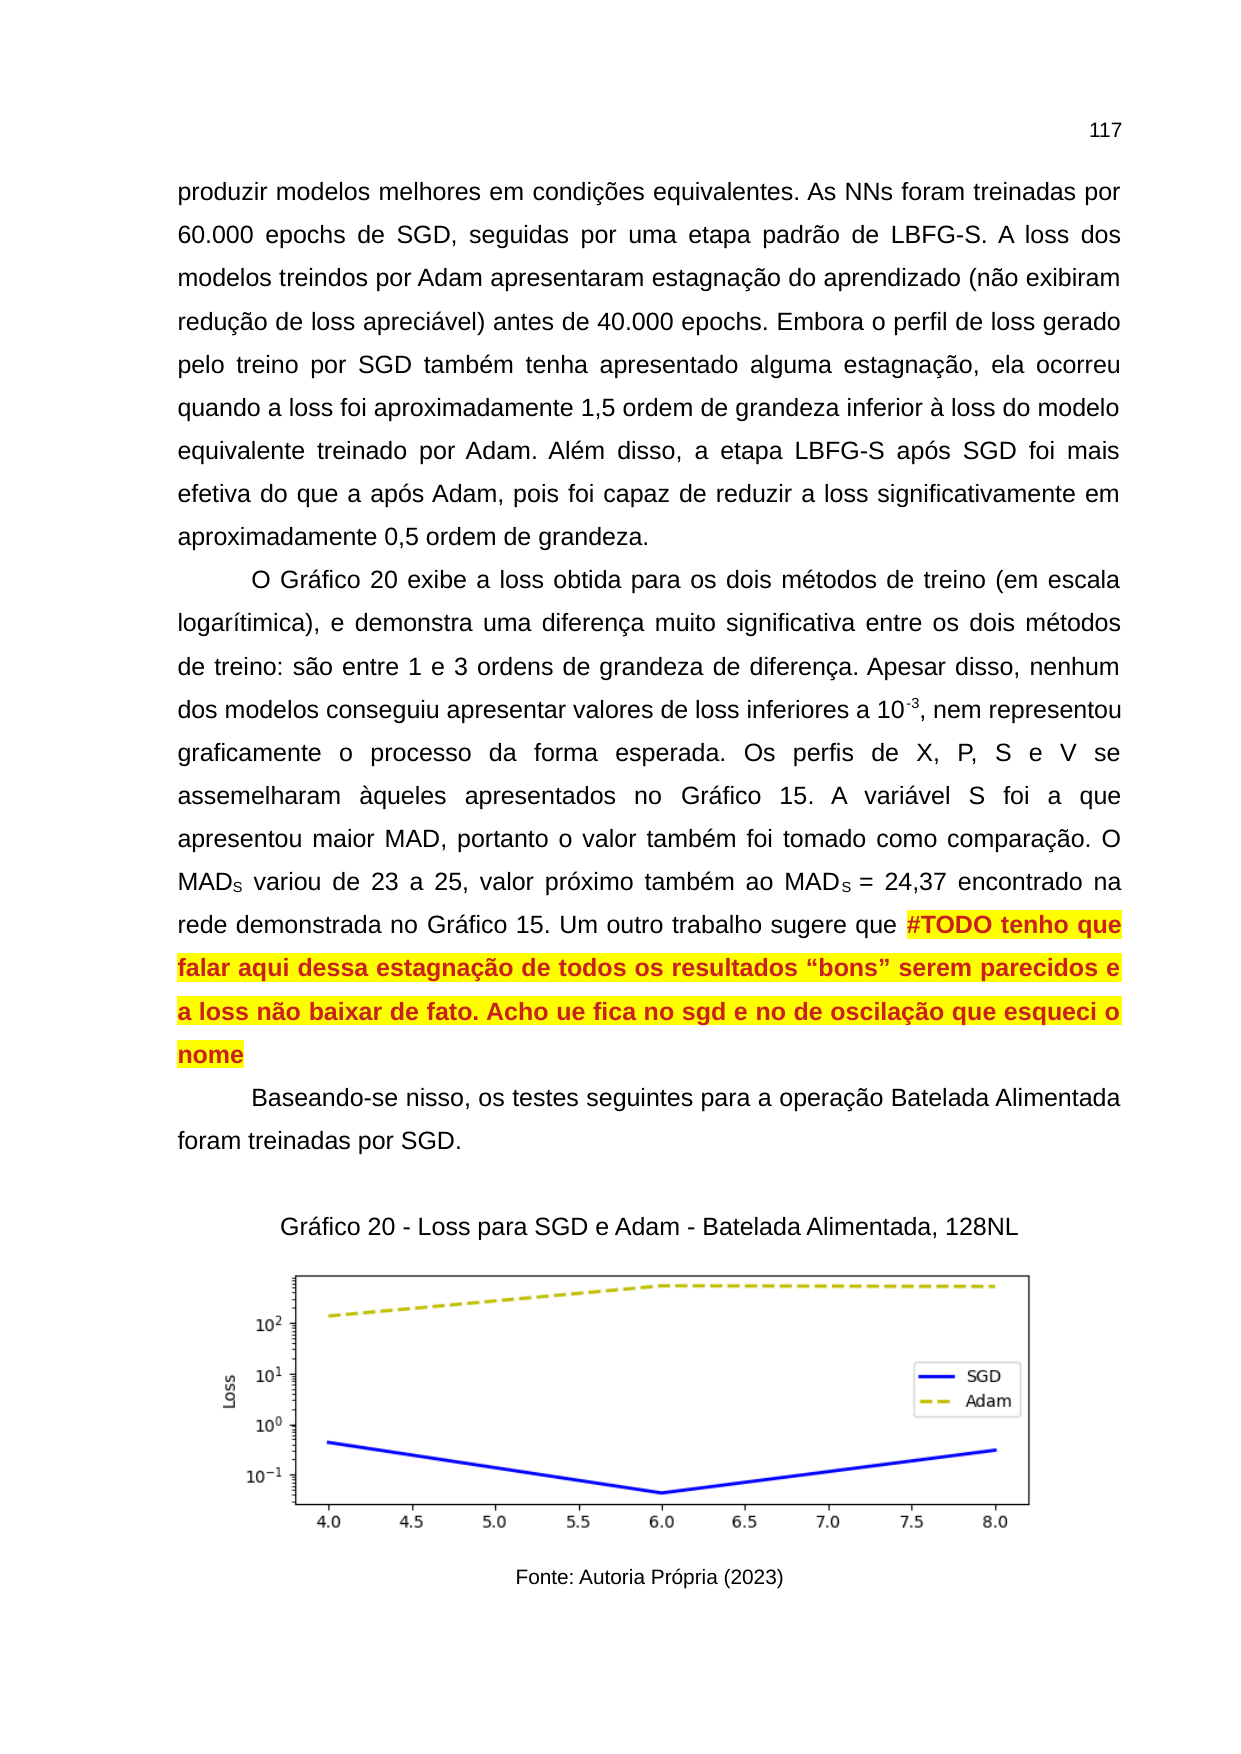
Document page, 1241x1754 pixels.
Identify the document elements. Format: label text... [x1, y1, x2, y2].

text Baseando-se nisso, os testes seguintes para a operação Batelada Alimentada foram treinadas por SGD. [177, 1083, 1122, 1154]
text Fonte: Autoria Própria (2023) [177, 1565, 1122, 1589]
text Gráfico 20 - Loss para SGD e Adam - Batelada Alimentada, 128NL [177, 1212, 1122, 1240]
picture [177, 1240, 1123, 1536]
text O Gráfico 20 exibe a loss obtida para os dois métodos de treino (em escala logarítimica), e demonstra uma diferença muito significativa entre os dois métodos de treino: são entre 1 e 3 ordens de grandeza de diferença. Apesar disso, nenhum dos modelos conseguiu apresentar valores de loss inferiores a 10-3, nem representou graficamente o processo da forma esperada. Os perfis de X, P, S e V se assemelharam àqueles apresentados no Gráfico 15. A variável S foi a que apresentou maior MAD, portanto o valor também foi tomado como comparação. O MADS variou de 23 a 25, valor próximo também ao MADS = 24,37 encontrado na rede demonstrada no Gráfico 15. Um outro trabalho sugere que #TODO tenho que falar aqui dessa estagnação de todos os resultados “bons” serem parecidos e a loss não baixar de fato. Acho ue fica no sgd e no de oscilação que esqueci o nome [177, 565, 1122, 1068]
text produzir modelos melhores em condições equivalentes. As NNs foram treinadas por 60.000 epochs de SGD, seguidas por uma etapa padrão de LBFG-S. A loss dos modelos treindos por Adam apresentaram estagnação do aprendizado (não exibiram redução de loss apreciável) antes de 40.000 epochs. Embora o perfil de loss gerado pelo treino por SGD também tenha apresentado alguma estagnação, ela ocorreu quando a loss foi aproximadamente 1,5 ordem de grandeza inferior à loss do modelo equivalente treinado por Adam. Além disso, a etapa LBFG-S após SGD foi mais efetiva do que a após Adam, pois foi capaz de reduzir a loss significativamente em aproximadamente 0,5 ordem de grandeza. [177, 177, 1122, 551]
